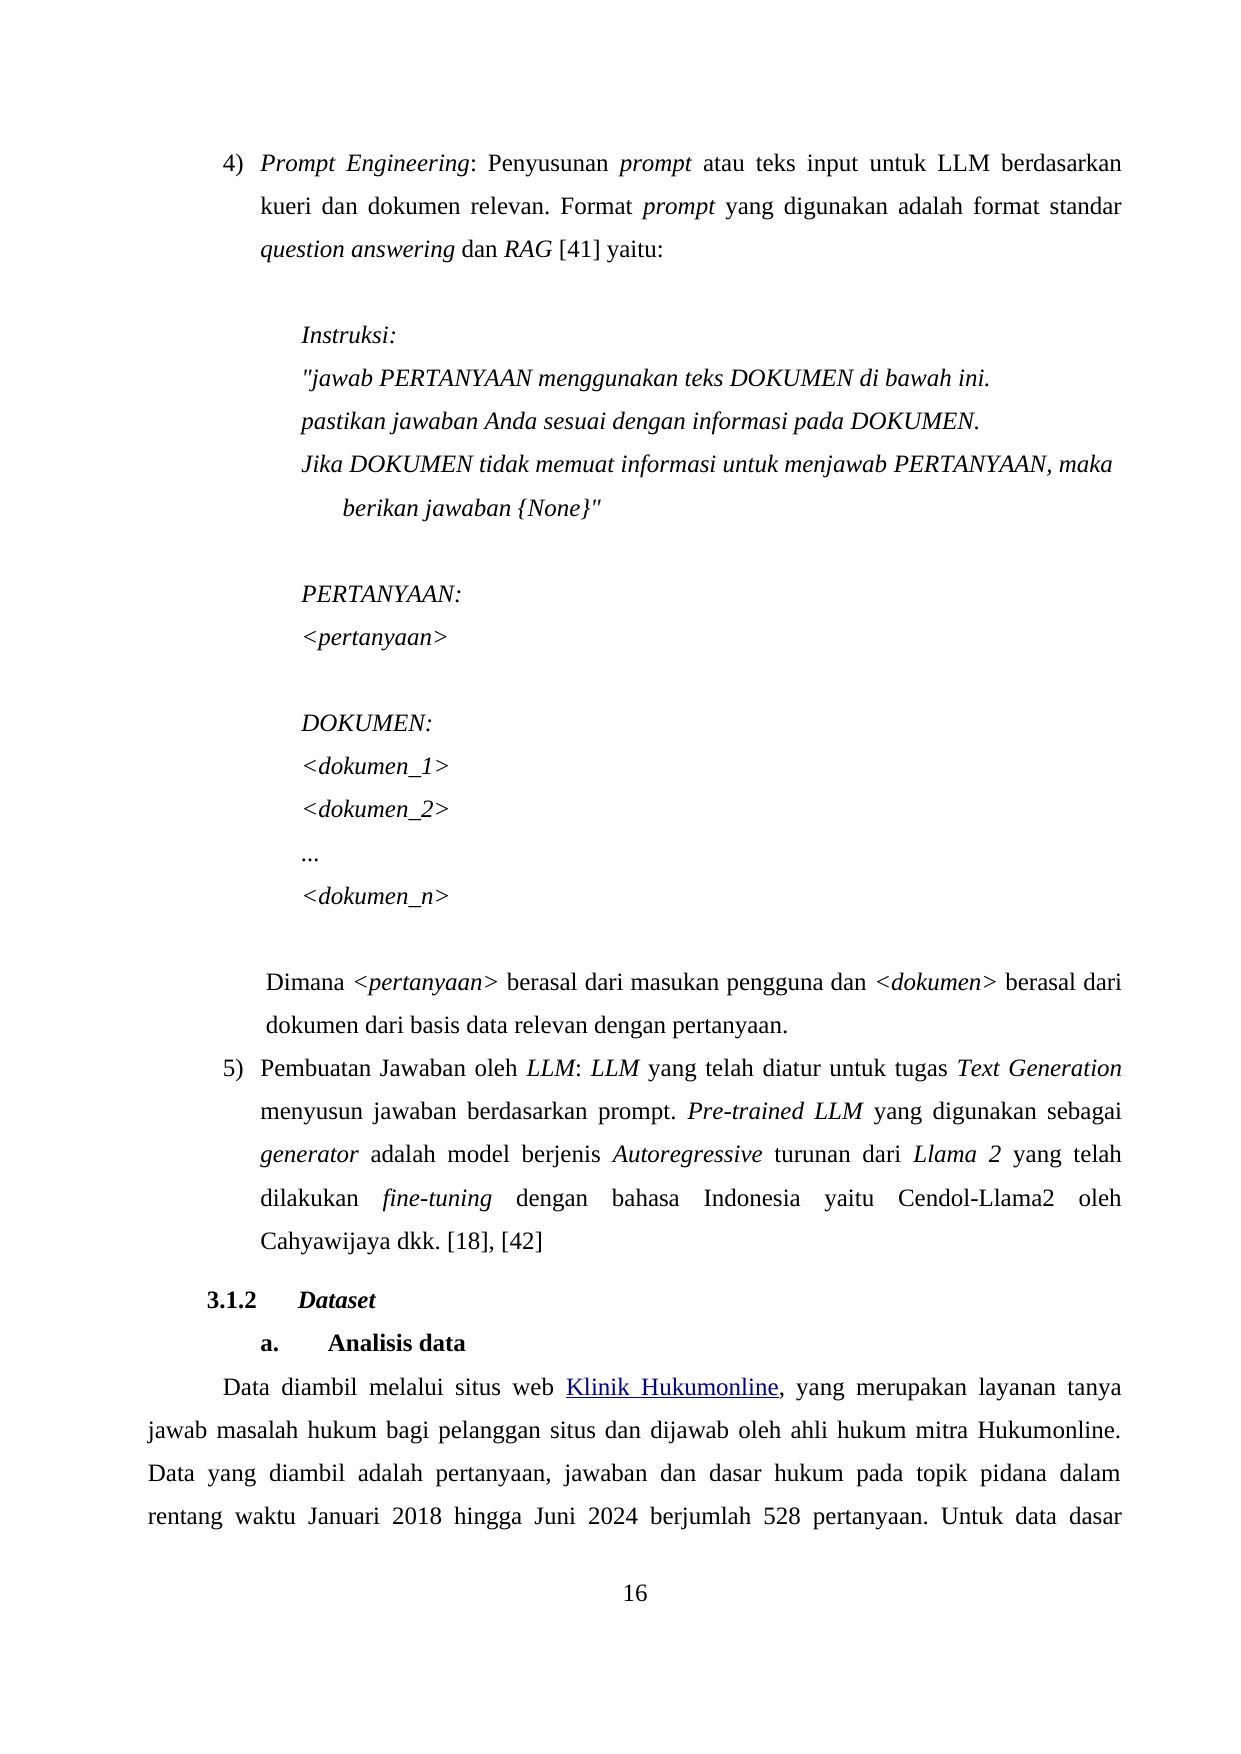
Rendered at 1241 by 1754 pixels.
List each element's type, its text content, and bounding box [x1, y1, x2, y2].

text Data diambil melalui situs web Klinik Hukumonline, yang merupakan layanan tanya jawab masalah hukum bagi pelanggan situs dan dijawab oleh ahli hukum mitra Hukumonline. Data yang diambil adalah pertanyaan, jawaban dan dasar hukum pada topik pidana dalam rentang waktu Januari 2018 hingga Juni 2024 berjumlah 528 pertanyaan. Untuk data dasar [148, 1372, 1122, 1530]
text <dokumen_n> [301, 881, 1122, 909]
text Dimana <pertanyaan> berasal dari masukan pengguna dan <dokumen> berasal dari dokumen dari basis data relevan dengan pertanyaan. [228, 967, 1122, 1039]
list Pembuatan Jawaban oleh LLM: LLM yang telah diatur untuk tugas Text Generation menyusun jawaban berdasarkan prompt. Pre-trained LLM yang digunakan sebagai generator adalah model berjenis Autoregressive turunan dari Llama 2 yang telah dilakukan fine-tuning dengan bahasa Indonesia yaitu Cendol-Llama2 oleh Cahyawijaya dkk. [18], [42] [223, 1053, 1122, 1254]
text Instruksi: [301, 320, 1122, 349]
text "jawab PERTANYAAN menggunakan teks DOKUMEN di bawah ini. [301, 363, 1122, 392]
subtitle Dataset [207, 1285, 1122, 1314]
text <dokumen_2> [301, 794, 1122, 823]
text PERTANYAAN: [301, 579, 1122, 608]
text <dokumen_1> [301, 751, 1122, 780]
text pastikan jawaban Anda sesuai dengan informasi pada DOKUMEN. [301, 406, 1122, 435]
text Jika DOKUMEN tidak memuat informasi untuk menjawab PERTANYAAN, maka berikan jawaban {None}" [301, 449, 1122, 521]
subtitle Analisis data [260, 1328, 1122, 1357]
list Prompt Engineering: Penyusunan prompt atau teks input untuk LLM berdasarkan kueri dan dokumen relevan. Format prompt yang digunakan adalah format standar question answering dan RAG [41] yaitu: [223, 148, 1122, 263]
text <pertanyaan> [301, 622, 1122, 651]
text ... [301, 838, 1122, 866]
text DOKUMEN: [301, 708, 1122, 737]
